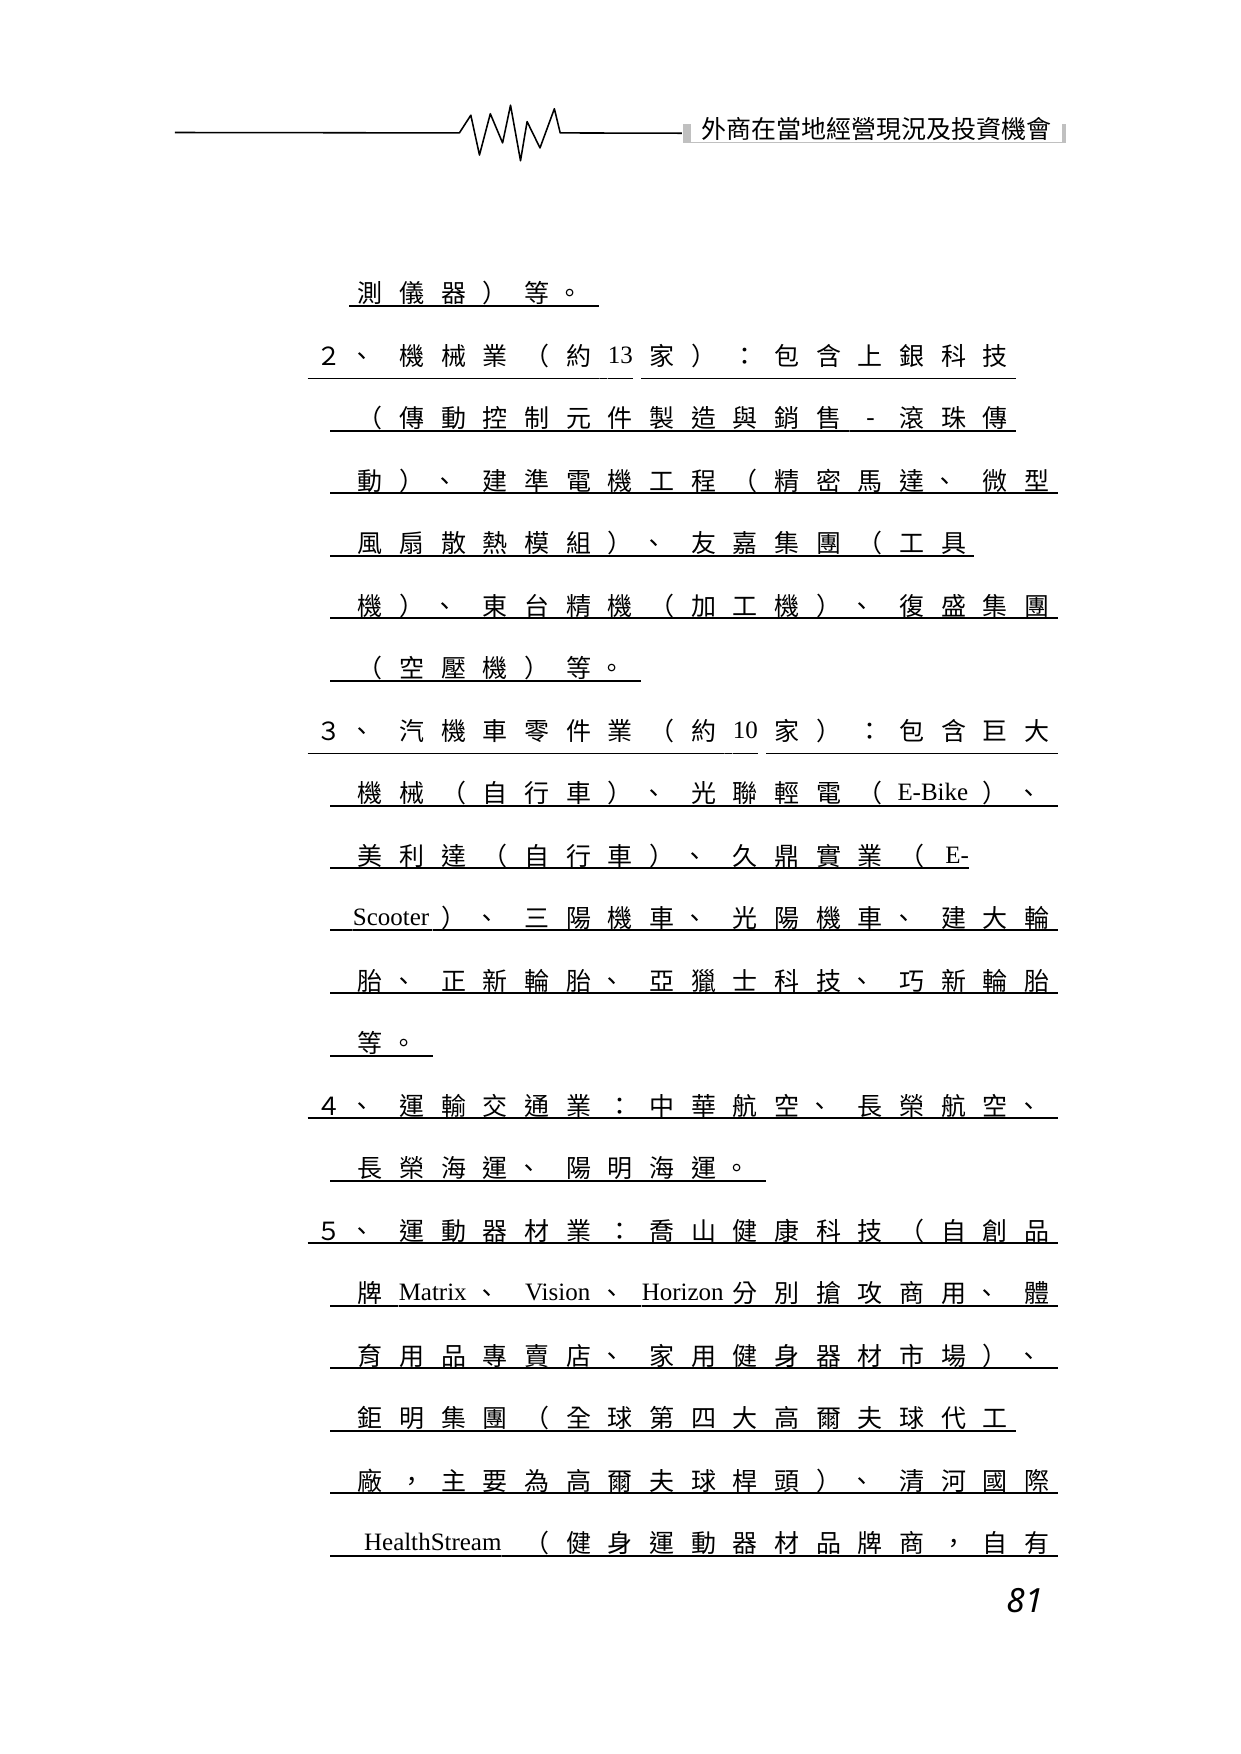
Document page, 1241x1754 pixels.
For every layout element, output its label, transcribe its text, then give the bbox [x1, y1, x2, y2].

text ５、運動器材業：喬山健康科技（自創品牌Matrix、Vision、Horizon分別搶攻商用、體育用品專賣店、家用健身器材市場）、鉅明集團（全球第四大高爾夫球代工廠，主要為高爾夫球桿頭）、清河國際HealthStream（健身運動器材品牌商，自有 [281, 1188, 1058, 1563]
text ３、汽機車零件業（約10家）：包含巨大機械（自行車）、光聯輕電（E-Bike）、美利達（自行車）、久鼎實業（E-Scooter）、三陽機車、光陽機車、建大輪胎、正新輪胎、亞獵士科技、巧新輪胎等。 [281, 688, 1058, 1063]
text ４、運輸交通業：中華航空、長榮航空、長榮海運、陽明海運。 [281, 1063, 1058, 1188]
text ２、機械業（約13家）：包含上銀科技（傳動控制元件製造與銷售-滾珠傳動）、建準電機工程（精密馬達、微型風扇散熱模組）、友嘉集團（工具機）、東台精機（加工機）、復盛集團（空壓機）等。 [281, 313, 1058, 688]
text 測儀器）等。 [281, 250, 1058, 313]
